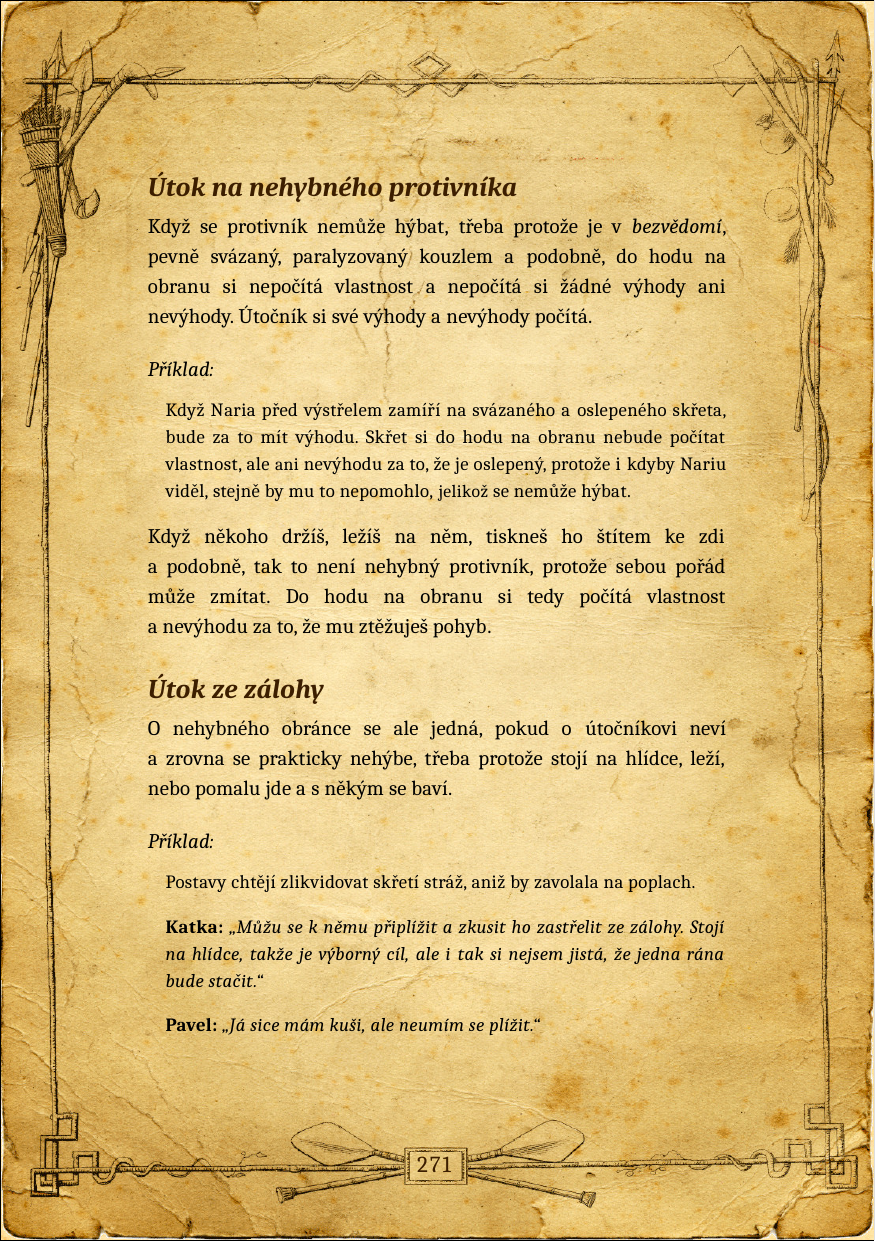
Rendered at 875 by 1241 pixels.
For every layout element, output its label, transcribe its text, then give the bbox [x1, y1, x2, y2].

text Příklad: [148, 830, 726, 854]
text Když Naria před výstřelem zamíří na svázaného a⁠ oslepeného skřeta, bude za to mít výhodu. Skřet si do hodu na obranu nebude počítat vlastnost, ale ani nevýhodu za to, že je oslepený, protože i⁠ kdyby Nariu viděl, stejně by mu to nepomohlo, jelikož se nemůže hýbat. [165, 399, 726, 502]
text Když někoho držíš, ležíš na něm, tiskneš ho štítem ke zdi a⁠ podobně, tak to není nehybný protivník, protože sebou pořád může zmítat. Do hodu na obranu si tedy počítá vlastnost a⁠ nevýhodu za to, že mu ztěžuješ pohyb. [148, 525, 726, 638]
text Když se protivník nemůže hýbat, třeba protože je v⁠ bezvědomí, pevně svázaný, paralyzovaný kouzlem a⁠ podobně, do hodu na obranu si nepočítá vlastnost a⁠ nepočítá si žádné výhody ani nevýhody. Útočník si své výhody a⁠ nevýhody počítá. [148, 215, 726, 328]
picture [1, 1, 874, 1240]
text Příklad: [148, 358, 726, 382]
text Pavel: „Já sice mám kuši, ale neumím se plížit.“ [165, 1015, 726, 1036]
text O⁠ nehybného obránce se ale jedná, pokud o⁠ útočníkovi neví a⁠ zrovna se prakticky nehýbe, třeba protože stojí na hlídce, leží, nebo pomalu jde a⁠ s⁠ někým se baví. [148, 717, 726, 801]
subtitle Útok na nehybného protivníka [148, 172, 726, 203]
text Postavy chtějí zlikvidovat skřetí stráž, aniž by zavolala na poplach. [165, 872, 726, 893]
text Katka: „Můžu se k⁠ němu připlížit a⁠ zkusit ho zastřelit ze zálohy. Stojí na hlídce, takže je výborný cíl, ale i⁠ tak si nejsem jistá, že jedna rána bude stačit.“ [165, 916, 726, 992]
subtitle Útok ze zálohy [148, 674, 726, 705]
